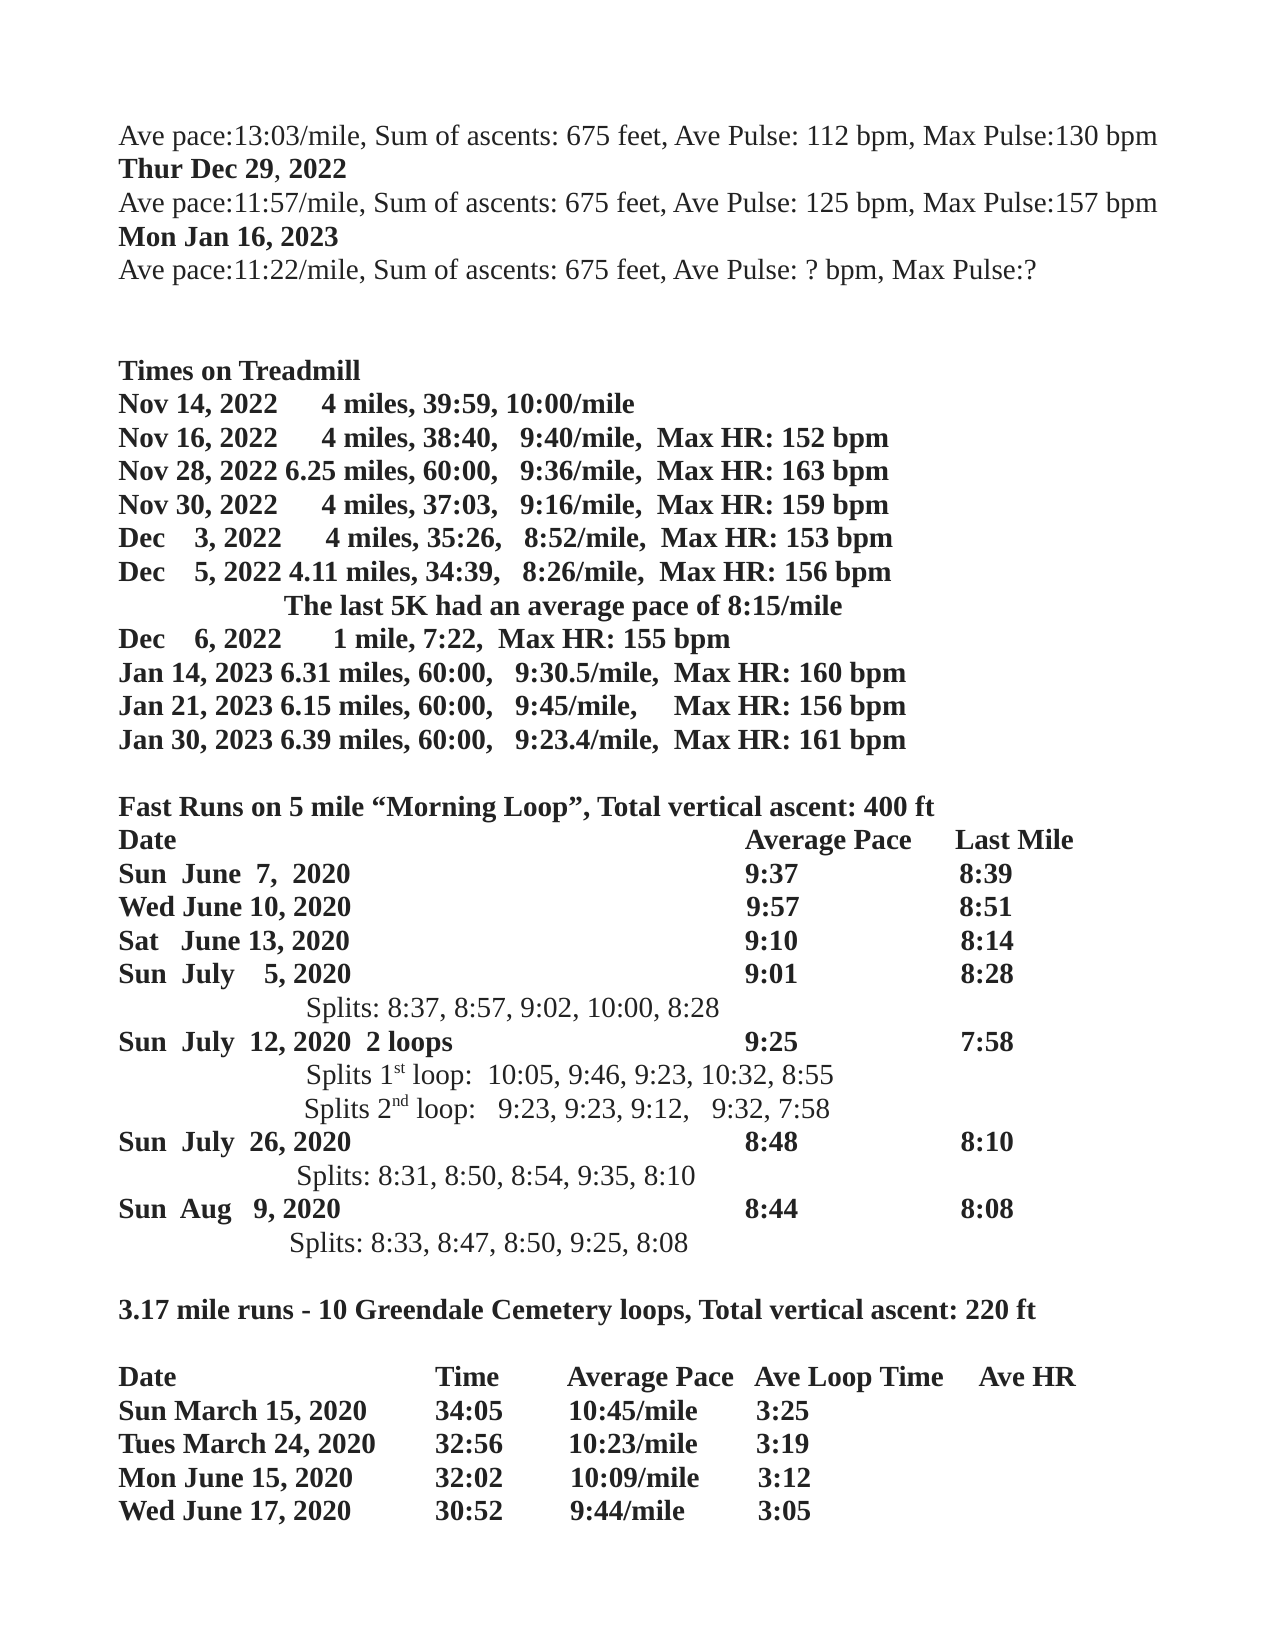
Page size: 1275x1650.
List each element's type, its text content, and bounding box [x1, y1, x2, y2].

text Dec 3, 2022 4 miles, 35:26, 8:52/mile, Max HR: 153 bpm [118, 521, 1161, 554]
text Dec 6, 2022 1 mile, 7:22, Max HR: 155 bpm [118, 621, 1161, 655]
text Ave pace:11:22/mile, Sum of ascents: 675 feet, Ave Pulse: ? bpm, Max Pulse:? [118, 252, 1161, 286]
text Jan 30, 2023 6.39 miles, 60:00, 9:23.4/mile, Max HR: 161 bpm [118, 722, 1161, 755]
text Nov 16, 2022 4 miles, 38:40, 9:40/mile, Max HR: 152 bpm [118, 420, 1161, 453]
text Fast Runs on 5 mile “Morning Loop”, Total vertical ascent: 400 ft [118, 789, 1161, 822]
text The last 5K had an average pace of 8:15/mile [118, 588, 1161, 621]
text Splits 2nd loop: 9:23, 9:23, 9:12, 9:32, 7:58 [118, 1091, 1161, 1124]
text Mon June 15, 2020 32:02 10:09/mile 3:12 [118, 1460, 1161, 1493]
text Jan 21, 2023 6.15 miles, 60:00, 9:45/mile, Max HR: 156 bpm [118, 688, 1161, 722]
text Sun July 26, 2020 8:48 8:10 Splits: 8:31, 8:50, 8:54, 9:35, 8:10 [118, 1124, 1161, 1191]
text Sun Aug 9, 2020 8:44 8:08 Splits: 8:33, 8:47, 8:50, 9:25, 8:08 [118, 1191, 1161, 1258]
text Times on Treadmill [118, 353, 1161, 386]
text Date Time Average Pace Ave Loop Time Ave HR [118, 1359, 1161, 1393]
text Sun March 15, 2020 34:05 10:45/mile 3:25 [118, 1393, 1161, 1426]
text Wed June 17, 2020 30:52 9:44/mile 3:05 [118, 1493, 1161, 1527]
list 3.17 mile runs - 10 Greendale Cemetery loops, Total vertical ascent: 220 ft [118, 1292, 1161, 1326]
text Nov 28, 2022 6.25 miles, 60:00, 9:36/mile, Max HR: 163 bpm [118, 453, 1161, 487]
text Jan 14, 2023 6.31 miles, 60:00, 9:30.5/mile, Max HR: 160 bpm [118, 655, 1161, 688]
text Nov 30, 2022 4 miles, 37:03, 9:16/mile, Max HR: 159 bpm [118, 487, 1161, 521]
text Wed June 10, 2020 9:57 8:51 [118, 889, 1161, 923]
text Ave pace:11:57/mile, Sum of ascents: 675 feet, Ave Pulse: 125 bpm, Max Pulse:157 bpm [118, 185, 1161, 219]
text Tues March 24, 2020 32:56 10:23/mile 3:19 [118, 1426, 1161, 1460]
text Sun June 7, 2020 9:37 8:39 [118, 856, 1161, 889]
text Nov 14, 2022 4 miles, 39:59, 10:00/mile [118, 386, 1161, 420]
text Ave pace:13:03/mile, Sum of ascents: 675 feet, Ave Pulse: 112 bpm, Max Pulse:130 bpm [118, 118, 1161, 152]
text Sat June 13, 2020 9:10 8:14 Sun July 5, 2020 9:01 8:28 Splits: 8:37, 8:57, 9:02, 10:00, 8:28 Sun July 12, 2020 2 loops 9:25 7:58 Splits 1st loop: 10:05, 9:46, 9:23, 10:32, 8:55 [118, 923, 1161, 1091]
text Dec 5, 2022 4.11 miles, 34:39, 8:26/mile, Max HR: 156 bpm [118, 554, 1161, 588]
text Mon Jan 16, 2023 [118, 219, 1161, 252]
text Thur Dec 29, 2022 [118, 152, 1161, 185]
text Date Average Pace Last Mile [118, 822, 1161, 856]
